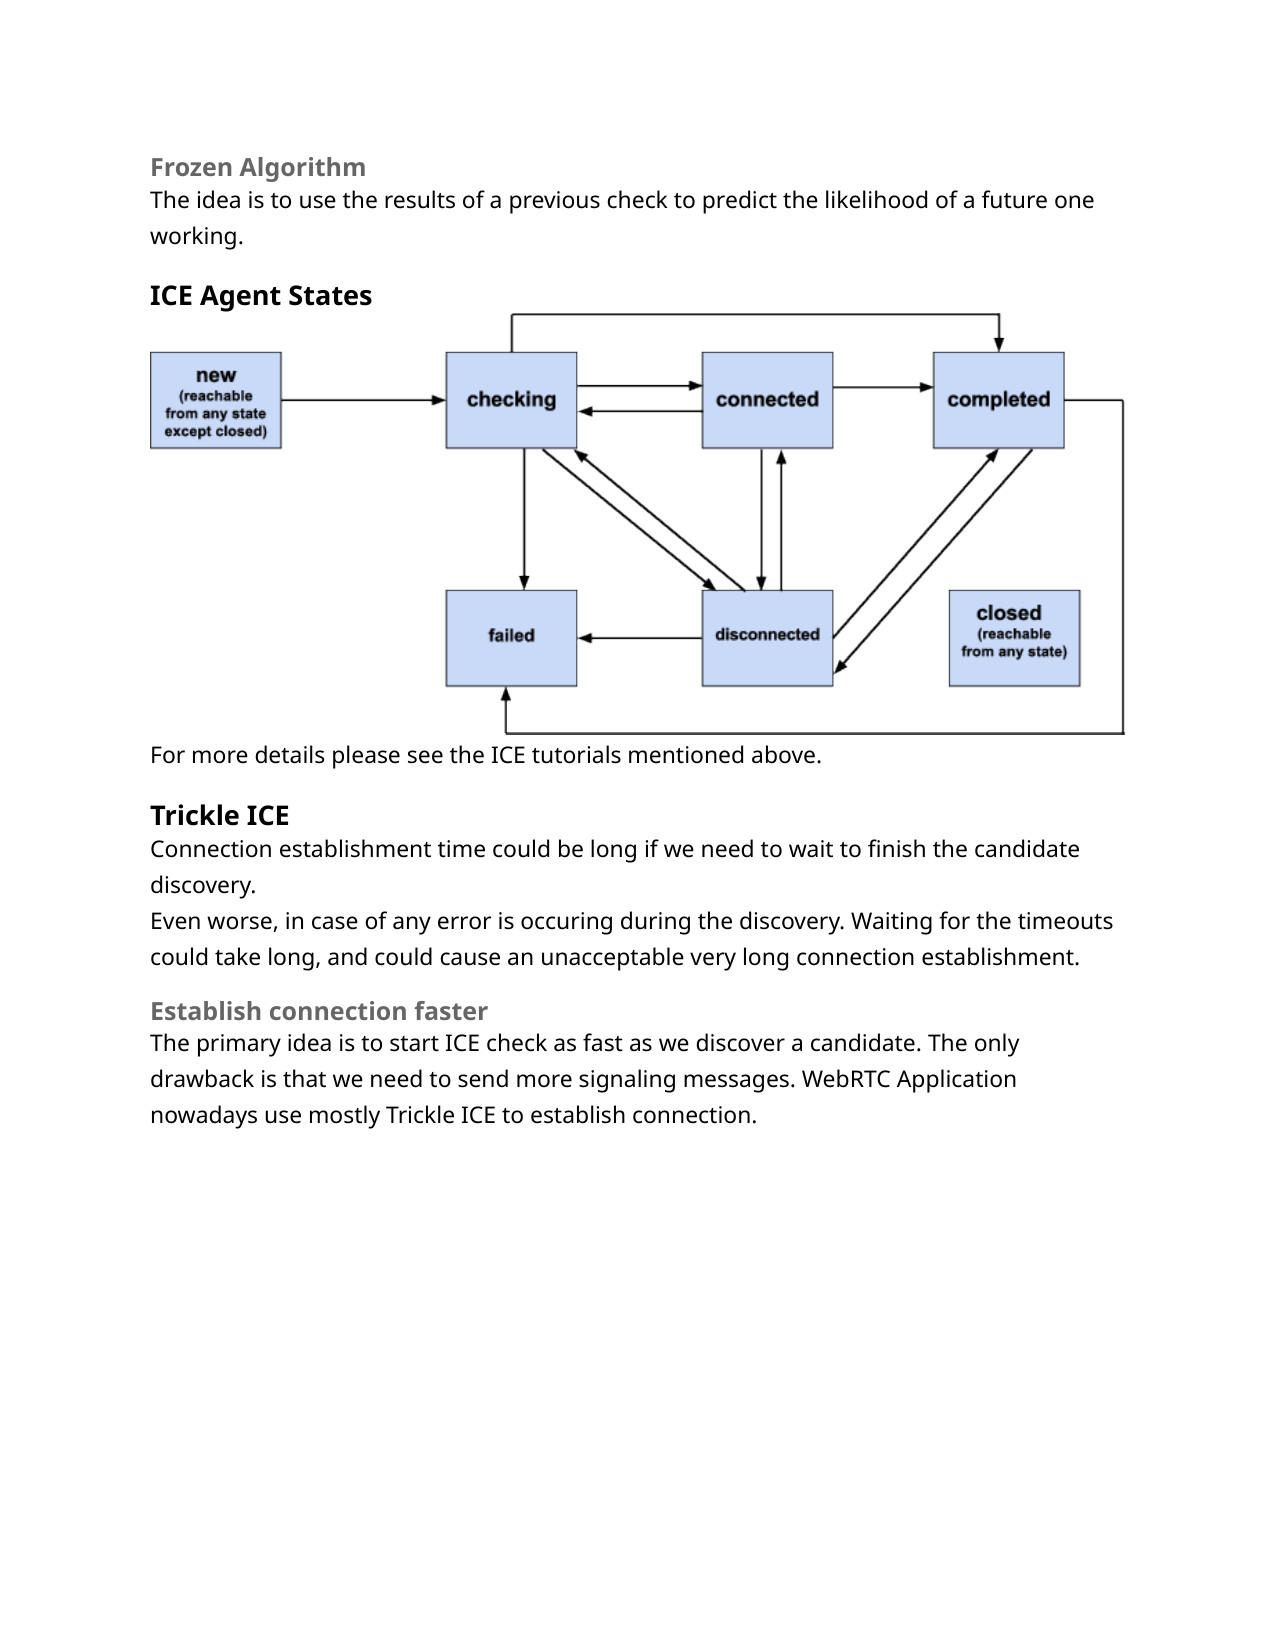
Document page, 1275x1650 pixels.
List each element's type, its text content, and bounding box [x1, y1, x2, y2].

subtitle Frozen Algorithm [150, 150, 1125, 184]
text For more details please see the ICE tutorials mentioned above. [150, 739, 1125, 770]
subtitle Establish connection faster [150, 993, 1125, 1027]
subtitle Trickle ICE [150, 796, 1125, 833]
picture [150, 313, 1125, 735]
text Even worse, in case of any error is occuring during the discovery. Waiting for the timeouts could take long, and could cause an unacceptable very long connection establishment. [150, 905, 1125, 972]
text The primary idea is to start ICE check as fast as we discover a candidate. The only drawback is that we need to send more signaling messages. WebRTC Application nowadays use mostly Trickle ICE to establish connection. [150, 1027, 1125, 1130]
subtitle ICE Agent States [150, 277, 1125, 313]
text Connection establishment time could be long if we need to wait to finish the candidate discovery. [150, 833, 1125, 900]
text The idea is to use the results of a previous check to predict the likelihood of a future one working. [150, 184, 1125, 251]
